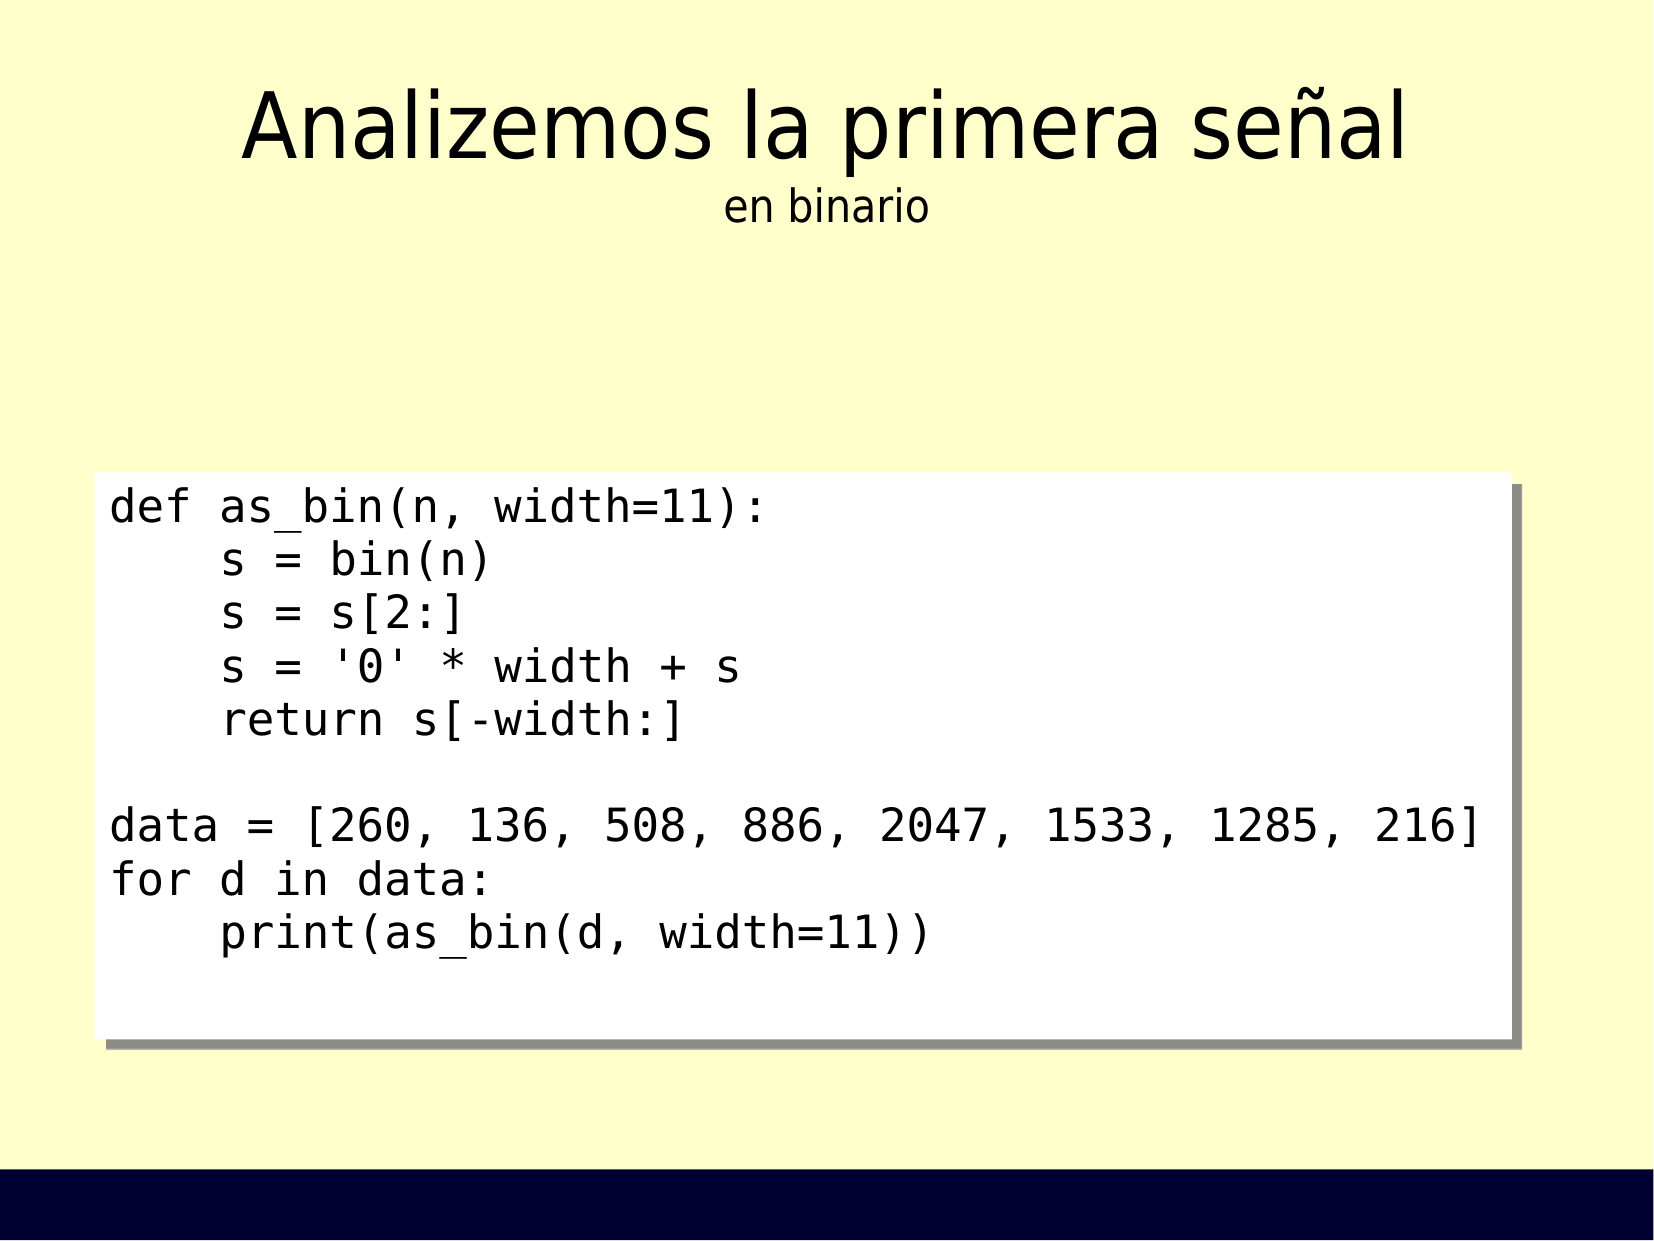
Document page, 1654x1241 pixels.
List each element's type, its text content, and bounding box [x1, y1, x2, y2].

title Analizemos la primera señal en binario [82, 49, 1571, 257]
text_box def as_bin(n, width=11): s = bin(n) s = s[2:] s = '0' * width + s return s[-width:] data = [260, 136, 508, 886, 2047, 1533, 1285, 216] for d in data: print(as_bin(d, width=11)) [94, 472, 1512, 1040]
